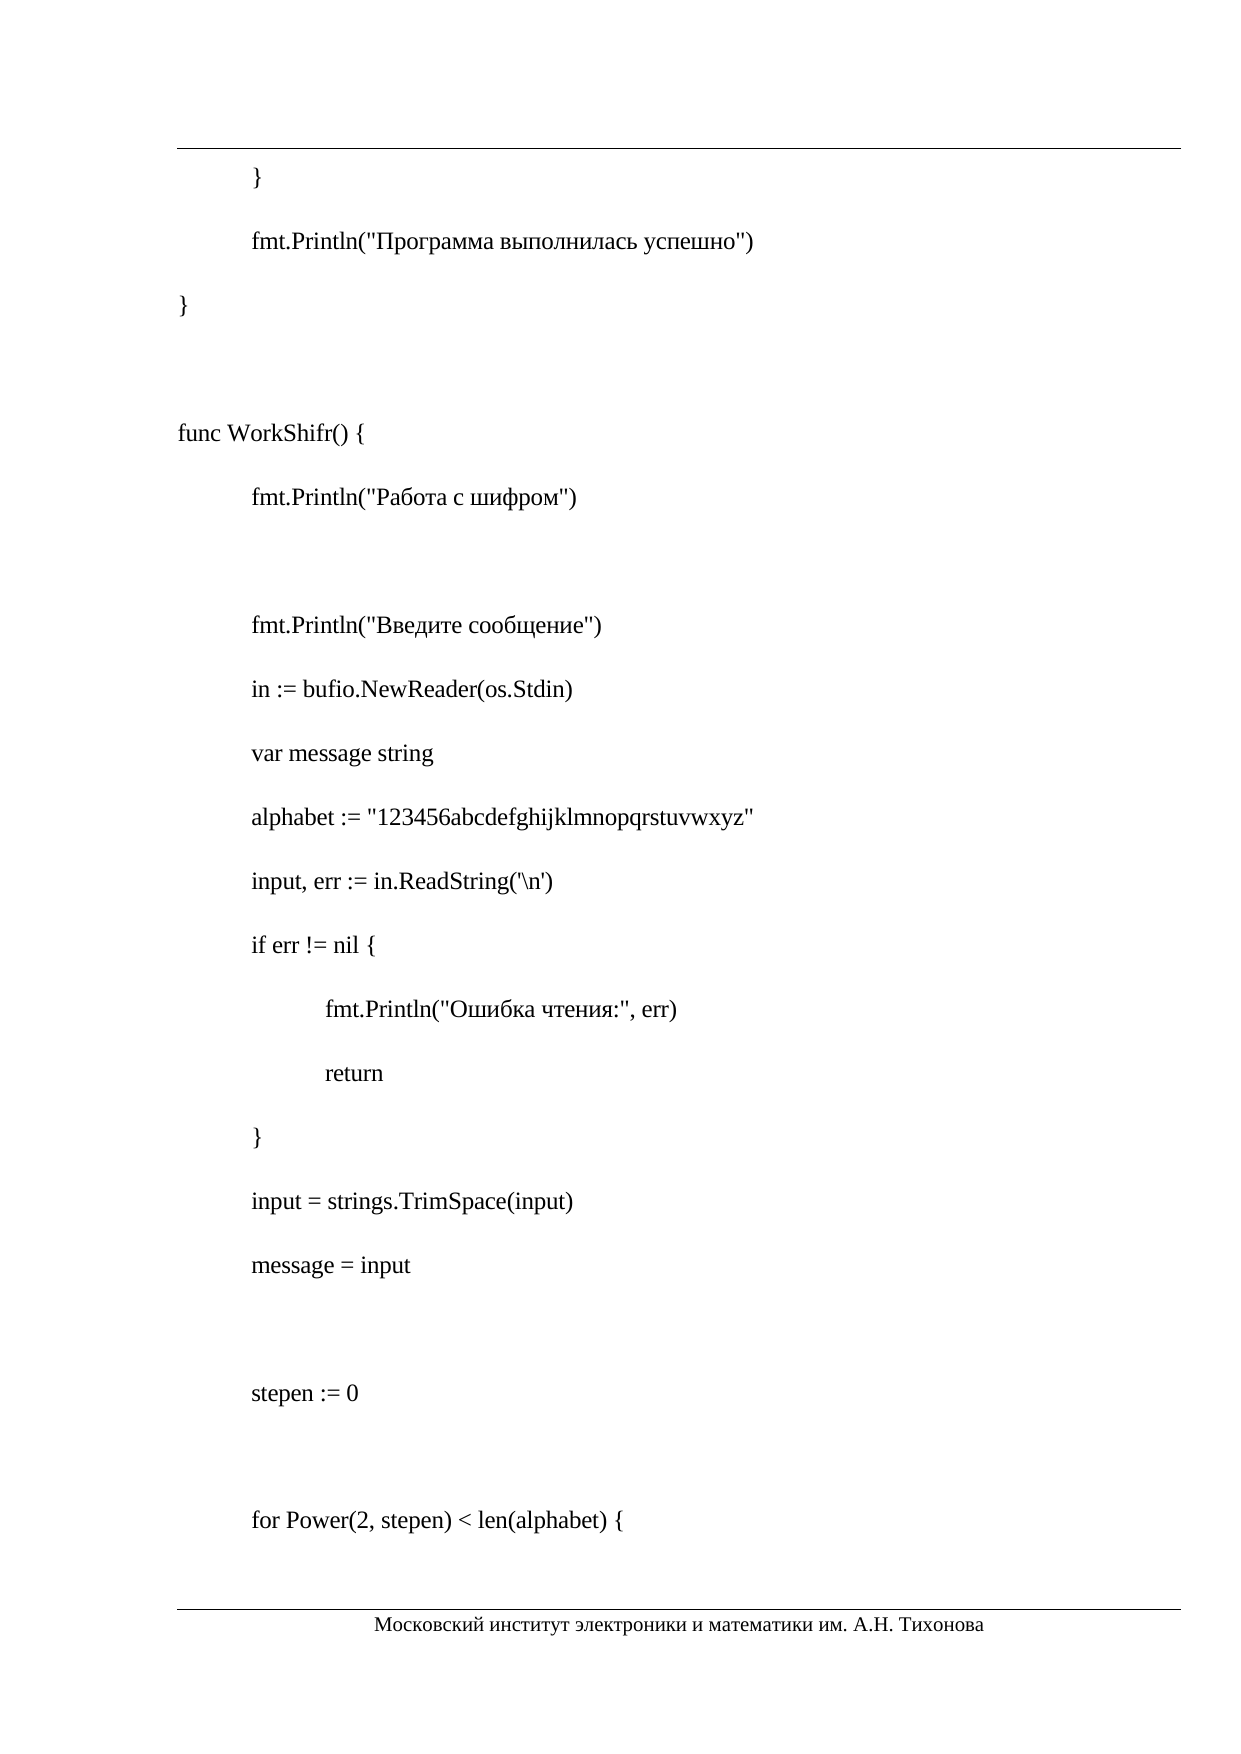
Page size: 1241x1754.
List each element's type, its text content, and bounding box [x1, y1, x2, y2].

text if err != nil { [177, 930, 1181, 959]
text fmt.Println("Программа выполнилась успешно") [177, 226, 1181, 255]
text fmt.Println("Ошибка чтения:", err) [177, 994, 1181, 1023]
text input, err := in.ReadString('\n') [177, 866, 1181, 895]
text } [177, 1122, 1181, 1151]
text } [177, 162, 1181, 191]
text func WorkShifr() { [177, 418, 1181, 447]
text fmt.Println("Работа с шифром") [177, 482, 1181, 511]
text alphabet := "123456abcdefghijklmnopqrstuvwxyz" [177, 802, 1181, 831]
text in := bufio.NewReader(os.Stdin) [177, 674, 1181, 703]
text input = strings.TrimSpace(input) [177, 1186, 1181, 1214]
text var message string [177, 738, 1181, 767]
text return [177, 1058, 1181, 1087]
text message = input [177, 1250, 1181, 1278]
text for Power(2, stepen) < len(alphabet) { [177, 1506, 1181, 1534]
text fmt.Println("Введите сообщение") [177, 610, 1181, 639]
text stepen := 0 [177, 1378, 1181, 1406]
text } [177, 290, 1181, 319]
